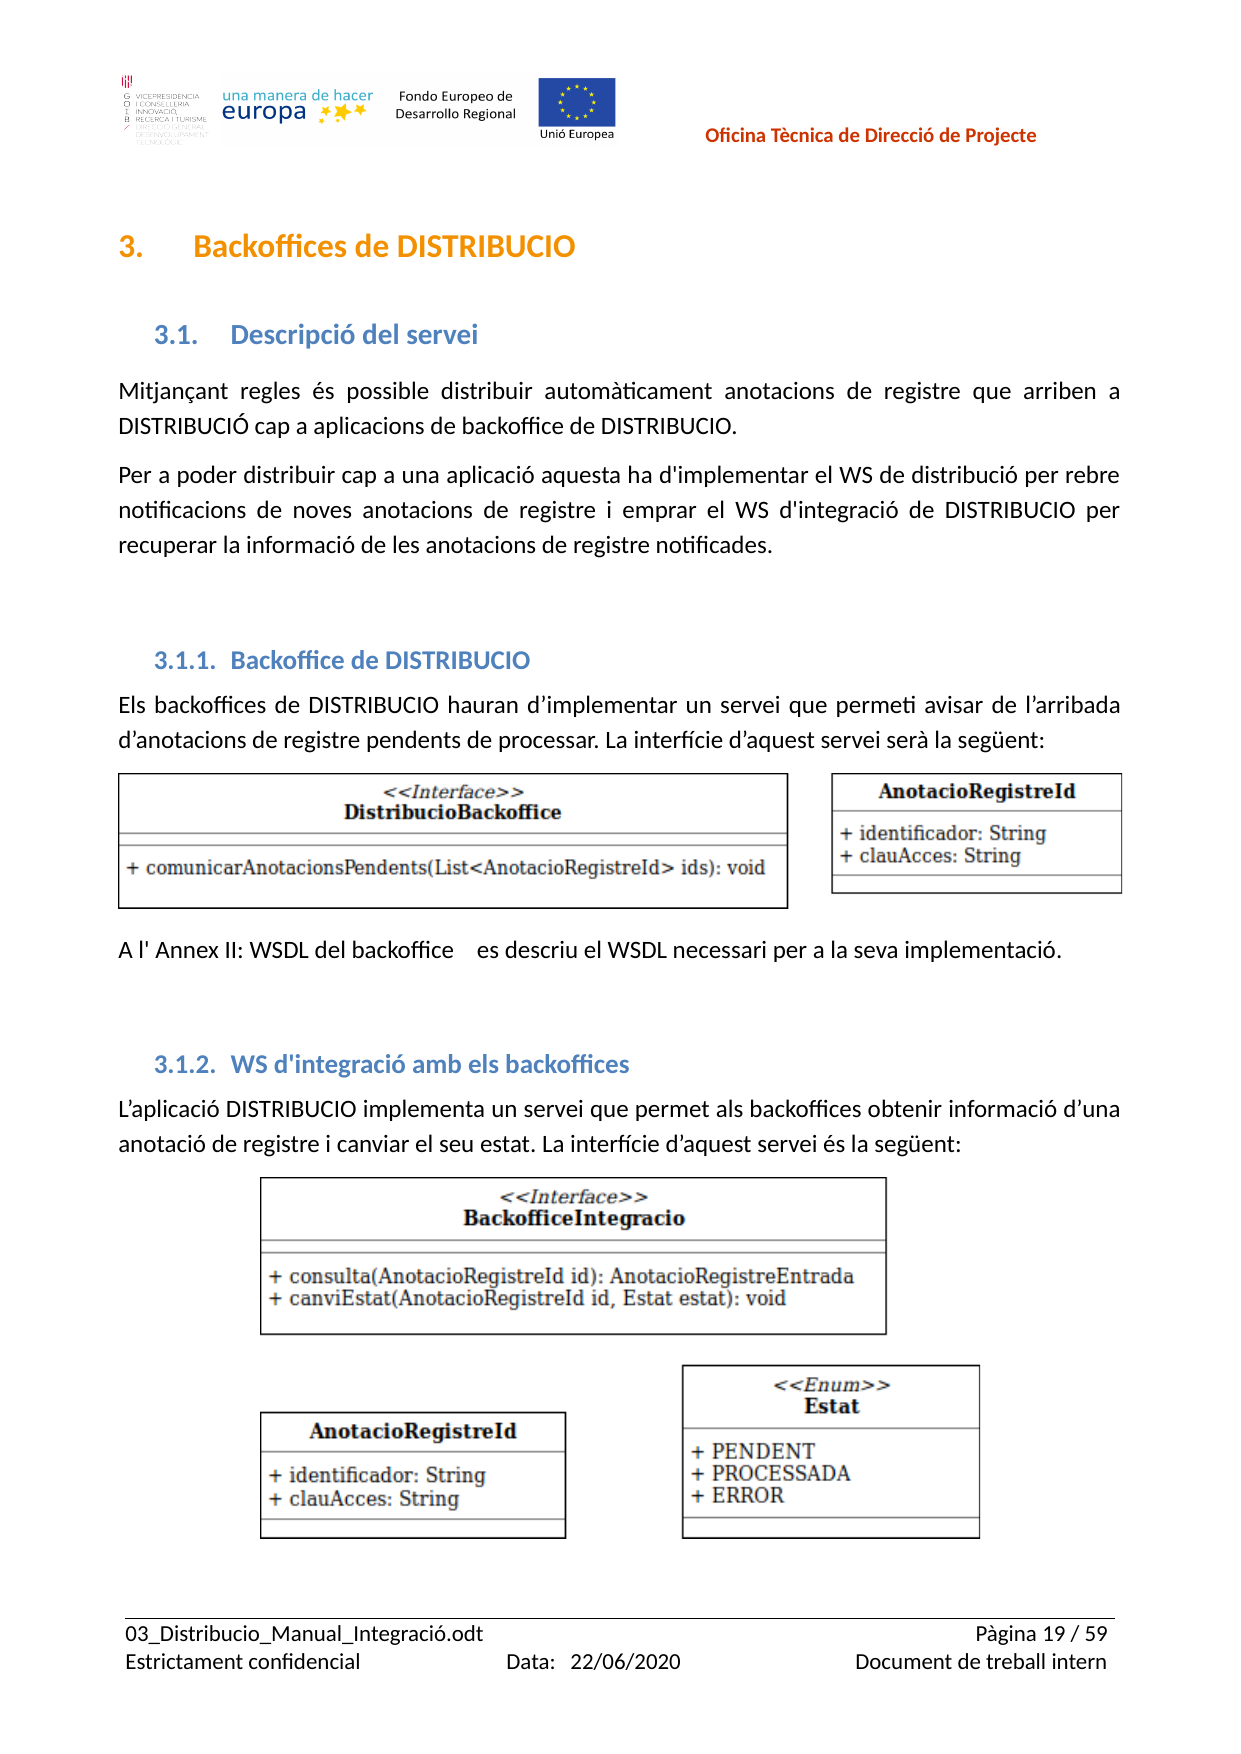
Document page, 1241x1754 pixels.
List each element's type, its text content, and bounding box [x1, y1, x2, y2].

picture [118, 73, 213, 147]
picture [118, 773, 1123, 909]
subtitle Descripció del servei [153, 316, 1122, 351]
picture [260, 1177, 981, 1539]
subtitle Backoffices de DISTRIBUCIO [118, 225, 1122, 266]
picture [219, 73, 621, 147]
text Per a poder distribuir cap a una aplicació aquesta ha d'implementar el WS de distribució per rebre notificacions de noves anotacions de registre i emprar el WS d'integració de DISTRIBUCIO per recuperar la informació de les anotacions de registre notificades. [118, 460, 1122, 560]
text A l' Annex II: WSDL del backoffice es descriu el WSDL necessari per a la seva implementació. [118, 934, 1122, 964]
text Els backoffices de DISTRIBUCIO hauran d’implementar un servei que permeti avisar de l’arribada d’anotacions de registre pendents de processar. La interfície d’aquest servei serà la següent: [118, 689, 1122, 754]
text L’aplicació DISTRIBUCIO implementa un servei que permet als backoffices obtenir informació d’una anotació de registre i canviar el seu estat. La interfície d’aquest servei és la següent: [118, 1093, 1122, 1159]
subtitle Backoffice de DISTRIBUCIO [153, 643, 1122, 676]
subtitle WS d'integració amb els backoffices [153, 1048, 1122, 1081]
text Mitjançant regles és possible distribuir automàticament anotacions de registre que arriben a DISTRIBUCIÓ cap a aplicacions de backoffice de DISTRIBUCIO. [118, 375, 1122, 441]
